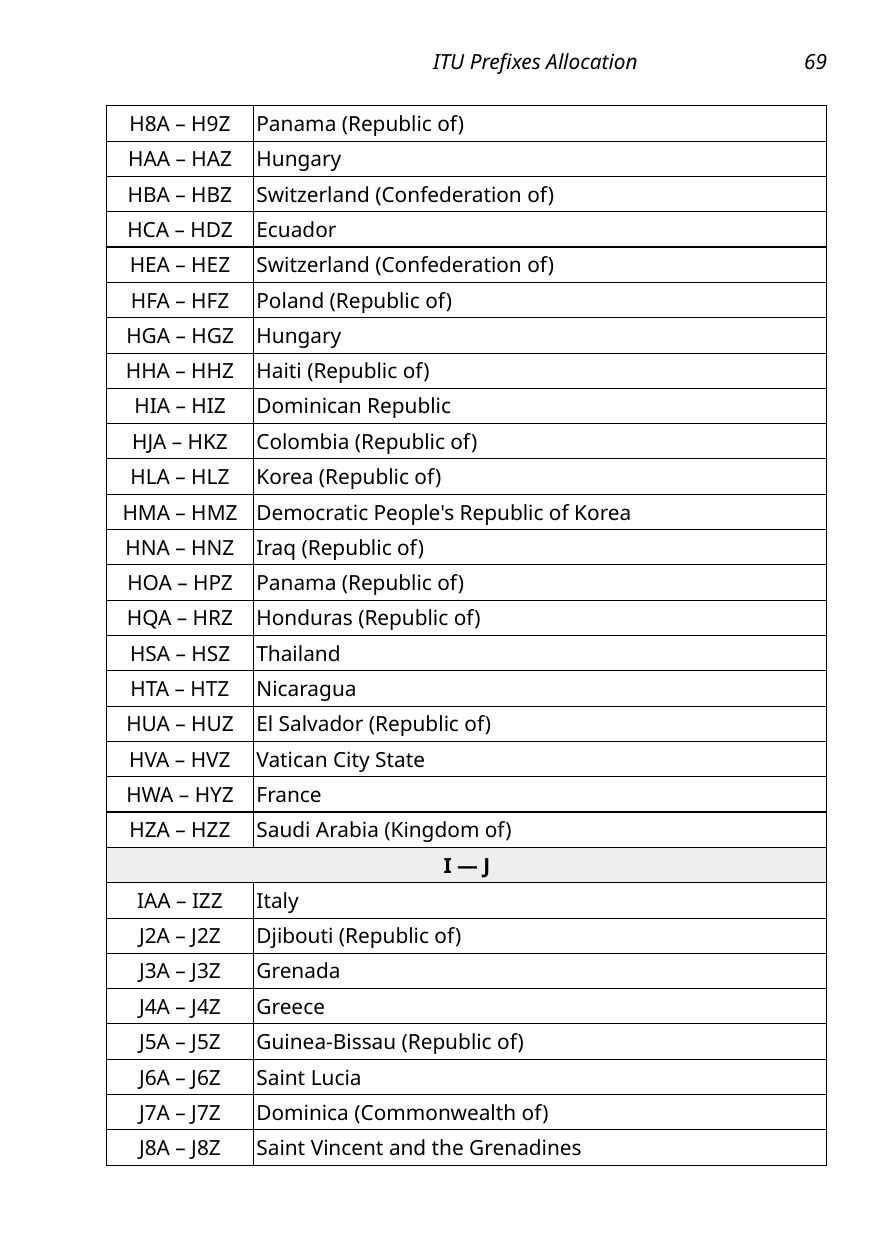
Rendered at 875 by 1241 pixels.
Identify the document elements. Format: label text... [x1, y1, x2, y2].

table_cell Dominica (Commonwealth of) [254, 1095, 826, 1129]
table_cell HHA – HHZ [107, 354, 253, 388]
table_cell Vatican City State [254, 742, 826, 776]
table_cell HAA – HAZ [107, 142, 253, 176]
table_cell HWA – HYZ [107, 777, 253, 811]
table_cell Panama (Republic of) [254, 106, 826, 141]
table_cell Colombia (Republic of) [254, 424, 826, 458]
table_cell HGA – HGZ [107, 318, 253, 352]
table_cell HOA – HPZ [107, 565, 253, 599]
table_cell Hungary [254, 318, 826, 352]
table_cell France [254, 777, 826, 811]
table_cell HIA – HIZ [107, 389, 253, 423]
table_cell Grenada [254, 954, 826, 988]
table_cell Thailand [254, 636, 826, 670]
table_cell Dominican Republic [254, 389, 826, 423]
table_cell J4A – J4Z [107, 989, 253, 1023]
table_cell HTA – HTZ [107, 671, 253, 706]
table_cell HJA – HKZ [107, 424, 253, 458]
table_cell Djibouti (Republic of) [254, 919, 826, 953]
table_cell HMA – HMZ [107, 495, 253, 529]
table_cell Switzerland (Confederation of) [254, 248, 826, 282]
table_cell Switzerland (Confederation of) [254, 177, 826, 211]
table_cell Poland (Republic of) [254, 283, 826, 317]
table_cell J2A – J2Z [107, 919, 253, 953]
table_cell Panama (Republic of) [254, 565, 826, 599]
table_cell HFA – HFZ [107, 283, 253, 317]
table_cell HBA – HBZ [107, 177, 253, 211]
table_cell HNA – HNZ [107, 530, 253, 564]
table_cell HSA – HSZ [107, 636, 253, 670]
table_cell Saudi Arabia (Kingdom of) [254, 813, 826, 847]
table_cell J5A – J5Z [107, 1024, 253, 1059]
table_cell Italy [254, 883, 826, 917]
table_cell H8A – H9Z [107, 106, 253, 141]
table_cell Greece [254, 989, 826, 1023]
table_cell IAA – IZZ [107, 883, 253, 917]
table_cell Honduras (Republic of) [254, 601, 826, 635]
table_cell Saint Vincent and the Grenadines [254, 1130, 826, 1164]
table_cell I — J [107, 848, 826, 882]
table_cell HVA – HVZ [107, 742, 253, 776]
table_cell HCA – HDZ [107, 212, 253, 246]
table_cell Haiti (Republic of) [254, 354, 826, 388]
table_cell J8A – J8Z [107, 1130, 253, 1164]
table_cell HEA – HEZ [107, 248, 253, 282]
table_cell HUA – HUZ [107, 707, 253, 741]
table_cell J6A – J6Z [107, 1060, 253, 1094]
table_cell El Salvador (Republic of) [254, 707, 826, 741]
table_cell Iraq (Republic of) [254, 530, 826, 564]
table_cell Ecuador [254, 212, 826, 246]
table_cell J3A – J3Z [107, 954, 253, 988]
table_cell Nicaragua [254, 671, 826, 706]
table_cell Democratic People's Republic of Korea [254, 495, 826, 529]
table_cell Guinea-Bissau (Republic of) [254, 1024, 826, 1059]
table_cell HLA – HLZ [107, 459, 253, 494]
table_cell J7A – J7Z [107, 1095, 253, 1129]
table_cell HQA – HRZ [107, 601, 253, 635]
table_cell Hungary [254, 142, 826, 176]
table_cell Saint Lucia [254, 1060, 826, 1094]
table_cell HZA – HZZ [107, 813, 253, 847]
table_cell Korea (Republic of) [254, 459, 826, 494]
